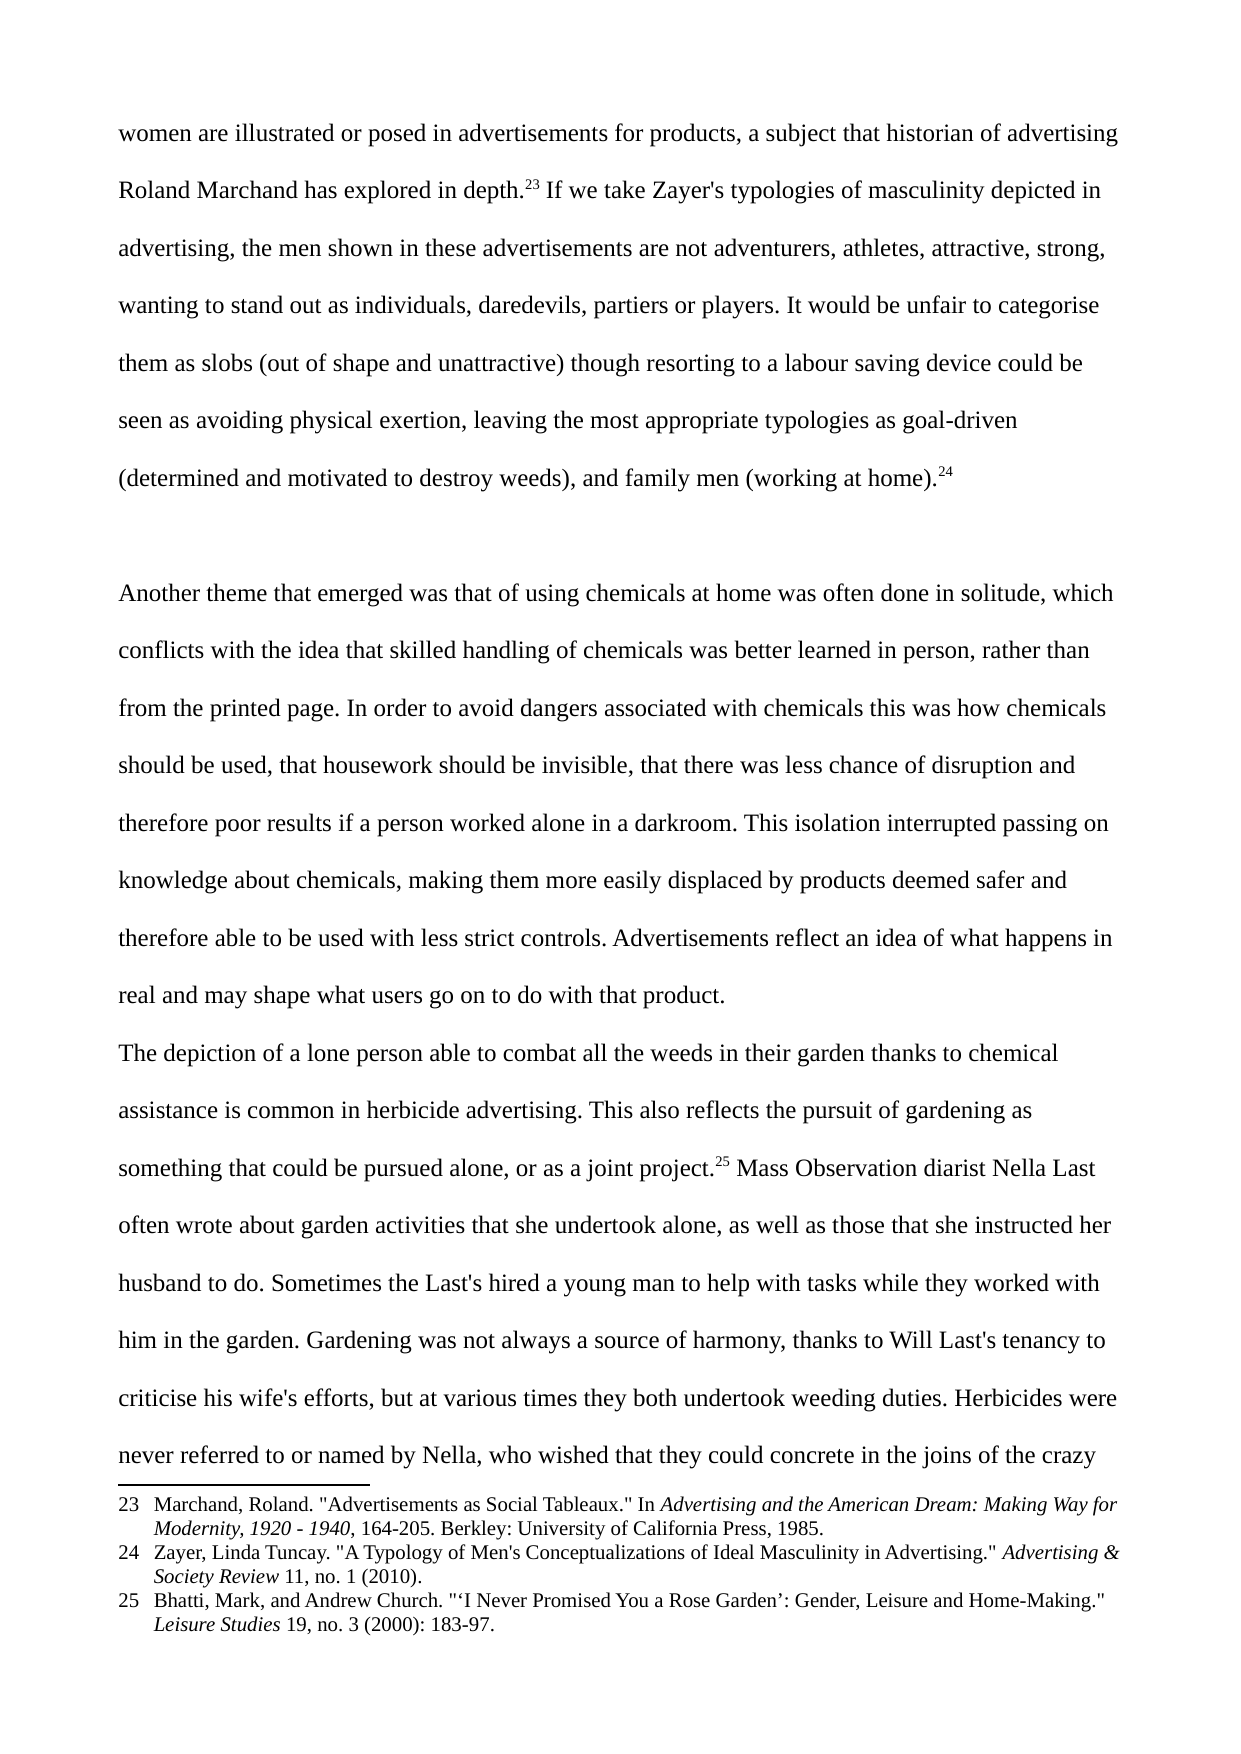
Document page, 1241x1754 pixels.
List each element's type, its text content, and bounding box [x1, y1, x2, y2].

text Another theme that emerged was that of using chemicals at home was often done in solitude, which conflicts with the idea that skilled handling of chemicals was better learned in person, rather than from the printed page. In order to avoid dangers associated with chemicals this was how chemicals should be used, that housework should be invisible, that there was less chance of disruption and therefore poor results if a person worked alone in a darkroom. This isolation interrupted passing on knowledge about chemicals, making them more easily displaced by products deemed safer and therefore able to be used with less strict controls. Advertisements reflect an idea of what happens in real and may shape what users go on to do with that product. [118, 578, 1122, 1009]
text The depiction of a lone person able to combat all the weeds in their garden thanks to chemical assistance is common in herbicide advertising. This also reflects the pursuit of gardening as something that could be pursued alone, or as a joint project. Mass Observation diarist Nella Last often wrote about garden activities that she undertook alone, as well as those that she instructed her husband to do. Sometimes the Last's hired a young man to help with tasks while they worked with him in the garden. Gardening was not always a source of harmony, thanks to Will Last's tenancy to criticise his wife's efforts, but at various times they both undertook weeding duties. Herbicides were never referred to or named by Nella, who wished that they could concrete in the joins of the crazy [118, 1038, 1122, 1469]
text Marchand, Roland. "Advertisements as Social Tableaux." In Advertising and the American Dream: Making Way for Modernity, 1920 - 1940, 164-205. Berkley: University of California Press, 1985. [118, 1491, 1122, 1539]
text Bhatti, Mark, and Andrew Church. "‘I Never Promised You a Rose Garden’: Gender, Leisure and Home-Making." Leisure Studies 19, no. 3 (2000): 183-97. [118, 1588, 1122, 1636]
text women are illustrated or posed in advertisements for products, a subject that historian of advertising Roland Marchand has explored in depth. If we take Zayer's typologies of masculinity depicted in advertising, the men shown in these advertisements are not adventurers, athletes, attractive, strong, wanting to stand out as individuals, daredevils, partiers or players. It would be unfair to categorise them as slobs (out of shape and unattractive) though resorting to a labour saving device could be seen as avoiding physical exertion, leaving the most appropriate typologies as goal-driven (determined and motivated to destroy weeds), and family men (working at home). [118, 118, 1122, 492]
text Zayer, Linda Tuncay. "A Typology of Men's Conceptualizations of Ideal Masculinity in Advertising." Advertising & Society Review 11, no. 1 (2010). [118, 1539, 1122, 1588]
